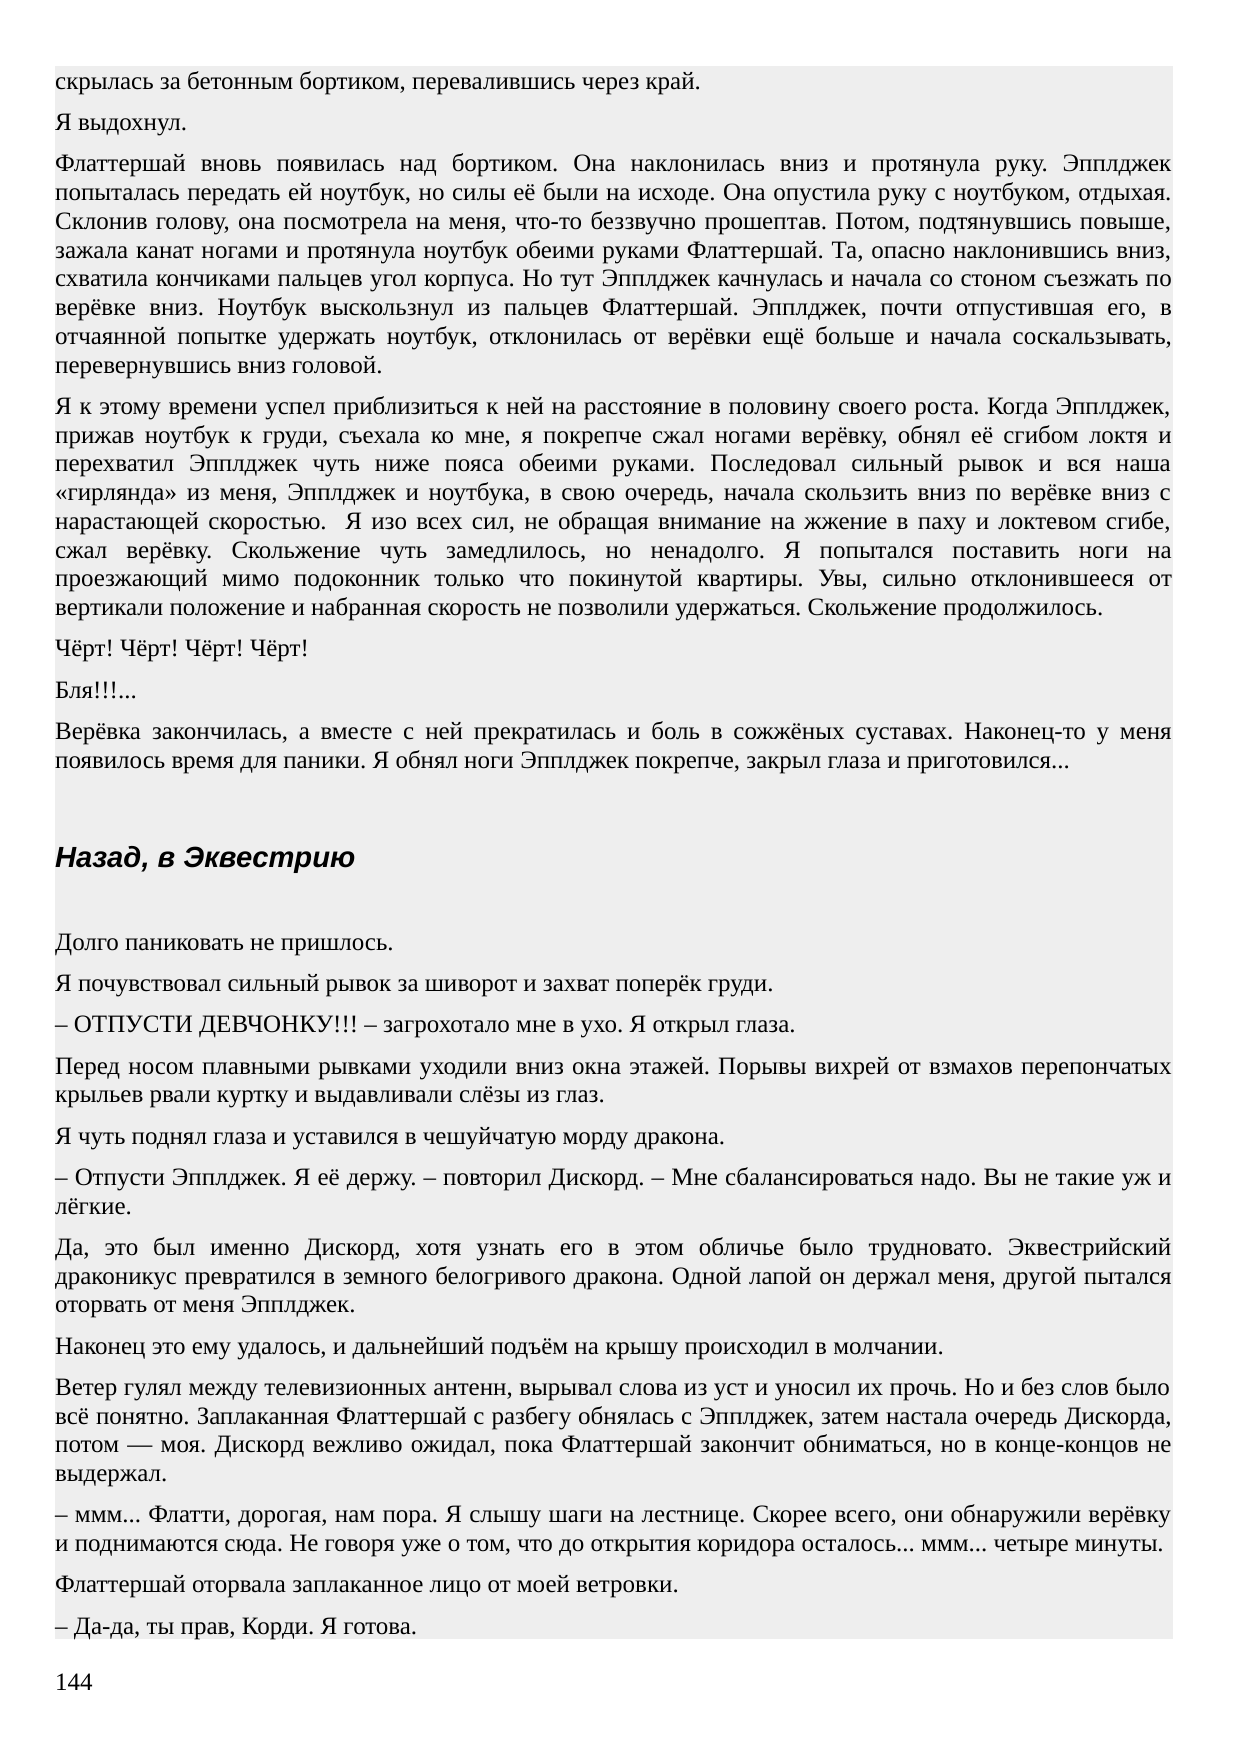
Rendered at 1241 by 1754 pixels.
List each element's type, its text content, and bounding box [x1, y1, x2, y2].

text Ветер гулял между телевизионных антенн, вырывал слова из уст и уносил их прочь. Но и без слов было всё понятно. Заплаканная Флаттершай с разбегу обнялась с Эпплджек, затем настала очередь Дискорда, потом — моя. Дискорд вежливо ожидал, пока Флаттершай закончит обниматься, но в конце-концов не выдержал. [55, 1372, 1173, 1487]
text – ОТПУСТИ ДЕВЧОНКУ!!! – загрохотало мне в ухо. Я открыл глаза. [55, 1009, 1173, 1038]
text Верёвка закончилась, а вместе с ней прекратилась и боль в сожжёных суставах. Наконец-то у меня появилось время для паники. Я обнял ноги Эпплджек покрепче, закрыл глаза и приготовился... [55, 716, 1173, 773]
text Долго паниковать не пришлось. [55, 927, 1173, 956]
text Бля!!!... [55, 675, 1173, 703]
text Чёрт! Чёрт! Чёрт! Чёрт! [55, 633, 1173, 662]
text скрылась за бетонным бортиком, перевалившись через край. [55, 66, 1173, 95]
text Я выдохнул. [55, 107, 1173, 136]
text Я к этому времени успел приблизиться к ней на расстояние в половину своего роста. Когда Эпплджек, прижав ноутбук к груди, съехала ко мне, я покрепче сжал ногами верёвку, обнял её сгибом локтя и перехватил Эпплджек чуть ниже пояса обеими руками. Последовал сильный рывок и вся наша «гирлянда» из меня, Эпплджек и ноутбука, в свою очередь, начала скользить вниз по верёвке вниз с нарастающей скоростью. Я изо всех сил, не обращая внимание на жжение в паху и локтевом сгибе, сжал верёвку. Скольжение чуть замедлилось, но ненадолго. Я попытался поставить ноги на проезжающий мимо подоконник только что покинутой квартиры. Увы, сильно отклонившееся от вертикали положение и набранная скорость не позволили удержаться. Скольжение продолжилось. [55, 391, 1173, 621]
text Наконец это ему удалось, и дальнейший подъём на крышу происходил в молчании. [55, 1331, 1173, 1359]
text – Да-да, ты прав, Корди. Я готова. [55, 1611, 1173, 1639]
subtitle Назад, в Эквестрию [55, 840, 1173, 873]
text – Отпусти Эпплджек. Я её держу. – повторил Дискорд. – Мне сбалансироваться надо. Вы не такие уж и лёгкие. [55, 1162, 1173, 1219]
text Я почувствовал сильный рывок за шиворот и захват поперёк груди. [55, 968, 1173, 997]
text Флаттершай вновь появилась над бортиком. Она наклонилась вниз и протянула руку. Эпплджек попыталась передать ей ноутбук, но силы её были на исходе. Она опустила руку с ноутбуком, отдыхая. Склонив голову, она посмотрела на меня, что-то беззвучно прошептав. Потом, подтянувшись повыше, зажала канат ногами и протянула ноутбук обеими руками Флаттершай. Та, опасно наклонившись вниз, схватила кончиками пальцев угол корпуса. Но тут Эпплджек качнулась и начала со стоном съезжать по верёвке вниз. Ноутбук выскользнул из пальцев Флаттершай. Эпплджек, почти отпустившая его, в отчаянной попытке удержать ноутбук, отклонилась от верёвки ещё больше и начала соскальзывать, перевернувшись вниз головой. [55, 148, 1173, 378]
text – ммм... Флатти, дорогая, нам пора. Я слышу шаги на лестнице. Скорее всего, они обнаружили верёвку и поднимаются сюда. Не говоря уже о том, что до открытия коридора осталось... ммм... четыре минуты. [55, 1499, 1173, 1557]
text Я чуть поднял глаза и уставился в чешуйчатую морду дракона. [55, 1121, 1173, 1149]
text Да, это был именно Дискорд, хотя узнать его в этом обличье было трудновато. Эквестрийский драконикус превратился в земного белогривого дракона. Одной лапой он держал меня, другой пытался оторвать от меня Эпплджек. [55, 1232, 1173, 1318]
text Перед носом плавными рывками уходили вниз окна этажей. Порывы вихрей от взмахов перепончатых крыльев рвали куртку и выдавливали слёзы из глаз. [55, 1051, 1173, 1108]
text Флаттершай оторвала заплаканное лицо от моей ветровки. [55, 1569, 1173, 1598]
